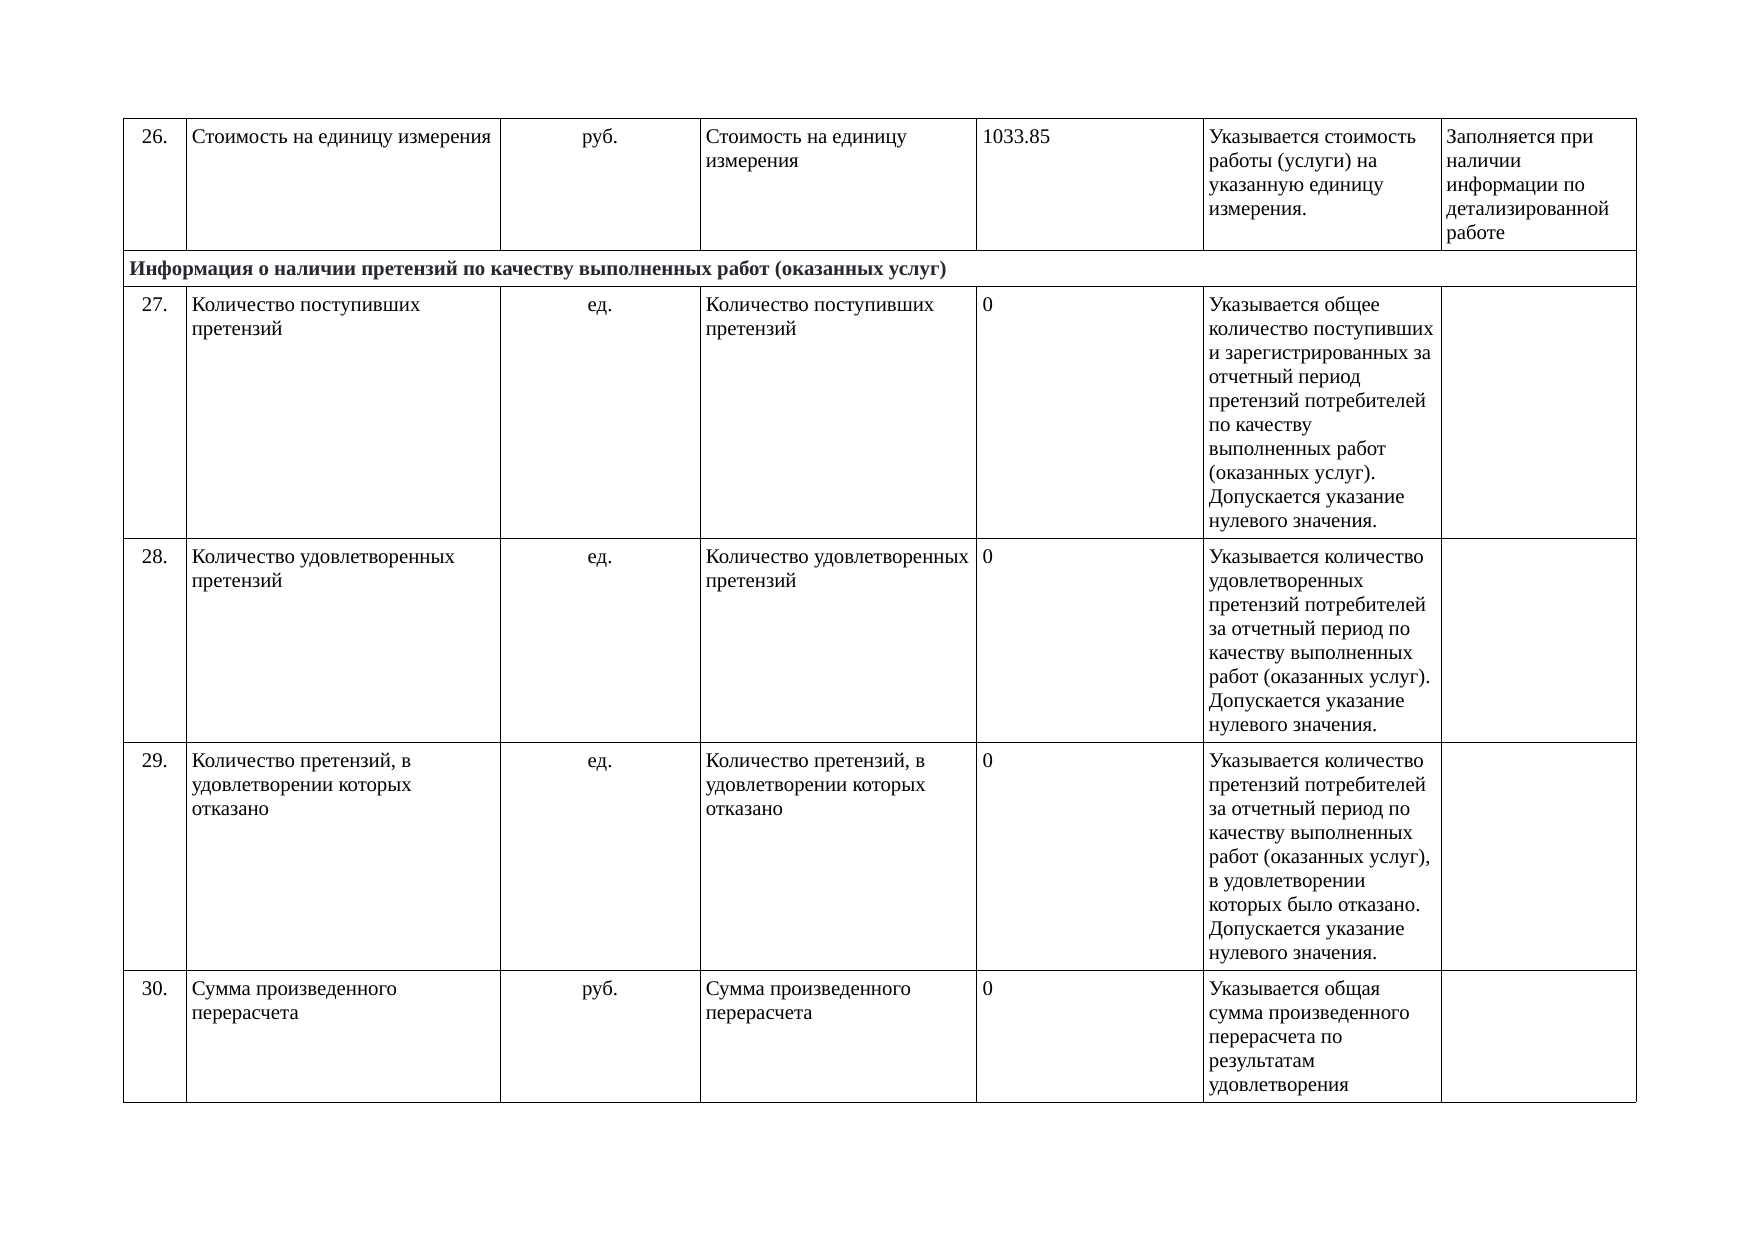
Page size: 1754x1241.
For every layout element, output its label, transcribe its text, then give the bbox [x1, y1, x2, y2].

table_cell 28. [124, 539, 186, 742]
table_cell Указывается общее количество поступивших и зарегистрированных за отчетный период претензий потребителей по качеству выполненных работ (оказанных услуг). Допускается указание нулевого значения. [1204, 287, 1441, 538]
table_cell [1442, 539, 1636, 742]
table_cell Сумма произведенного перерасчета [701, 971, 976, 1102]
table_cell 27. [124, 287, 186, 538]
table_cell Количество удовлетворенных претензий [187, 539, 500, 742]
table_cell ед. [501, 539, 700, 742]
table_cell руб. [501, 971, 700, 1102]
table_cell Количество поступивших претензий [701, 287, 976, 538]
table_cell Стоимость на единицу измерения [187, 119, 500, 250]
table_cell 0 [977, 539, 1203, 742]
table_cell Стоимость на единицу измерения [701, 119, 976, 250]
table_cell ед. [501, 743, 700, 970]
table_cell 0 [977, 971, 1203, 1102]
table_cell [1442, 287, 1636, 538]
table_cell Количество поступивших претензий [187, 287, 500, 538]
table_cell [1442, 971, 1636, 1102]
table_cell Указывается количество удовлетворенных претензий потребителей за отчетный период по качеству выполненных работ (оказанных услуг). Допускается указание нулевого значения. [1204, 539, 1441, 742]
table_cell Количество удовлетворенных претензий [701, 539, 976, 742]
table_cell Указывается стоимость работы (услуги) на указанную единицу измерения. [1204, 119, 1441, 250]
table_cell Указывается общая сумма произведенного перерасчета по результатам удовлетворения [1204, 971, 1441, 1102]
table_cell Количество претензий, в удовлетворении которых отказано [701, 743, 976, 970]
table_cell 0 [977, 287, 1203, 538]
table_cell Заполняется при наличии информации по детализированной работе [1442, 119, 1636, 250]
table_cell 26. [124, 119, 186, 250]
table_cell руб. [501, 119, 700, 250]
table_cell 30. [124, 971, 186, 1102]
table_cell Информация о наличии претензий по качеству выполненных работ (оказанных услуг) [124, 251, 1636, 286]
table_cell Количество претензий, в удовлетворении которых отказано [187, 743, 500, 970]
table_cell [1442, 743, 1636, 970]
table_cell ед. [501, 287, 700, 538]
table_cell 29. [124, 743, 186, 970]
table_cell 1033,85 [977, 119, 1203, 250]
table_cell Сумма произведенного перерасчета [187, 971, 500, 1102]
table_cell Указывается количество претензий потребителей за отчетный период по качеству выполненных работ (оказанных услуг), в удовлетворении которых было отказано. Допускается указание нулевого значения. [1204, 743, 1441, 970]
table_cell 0 [977, 743, 1203, 970]
